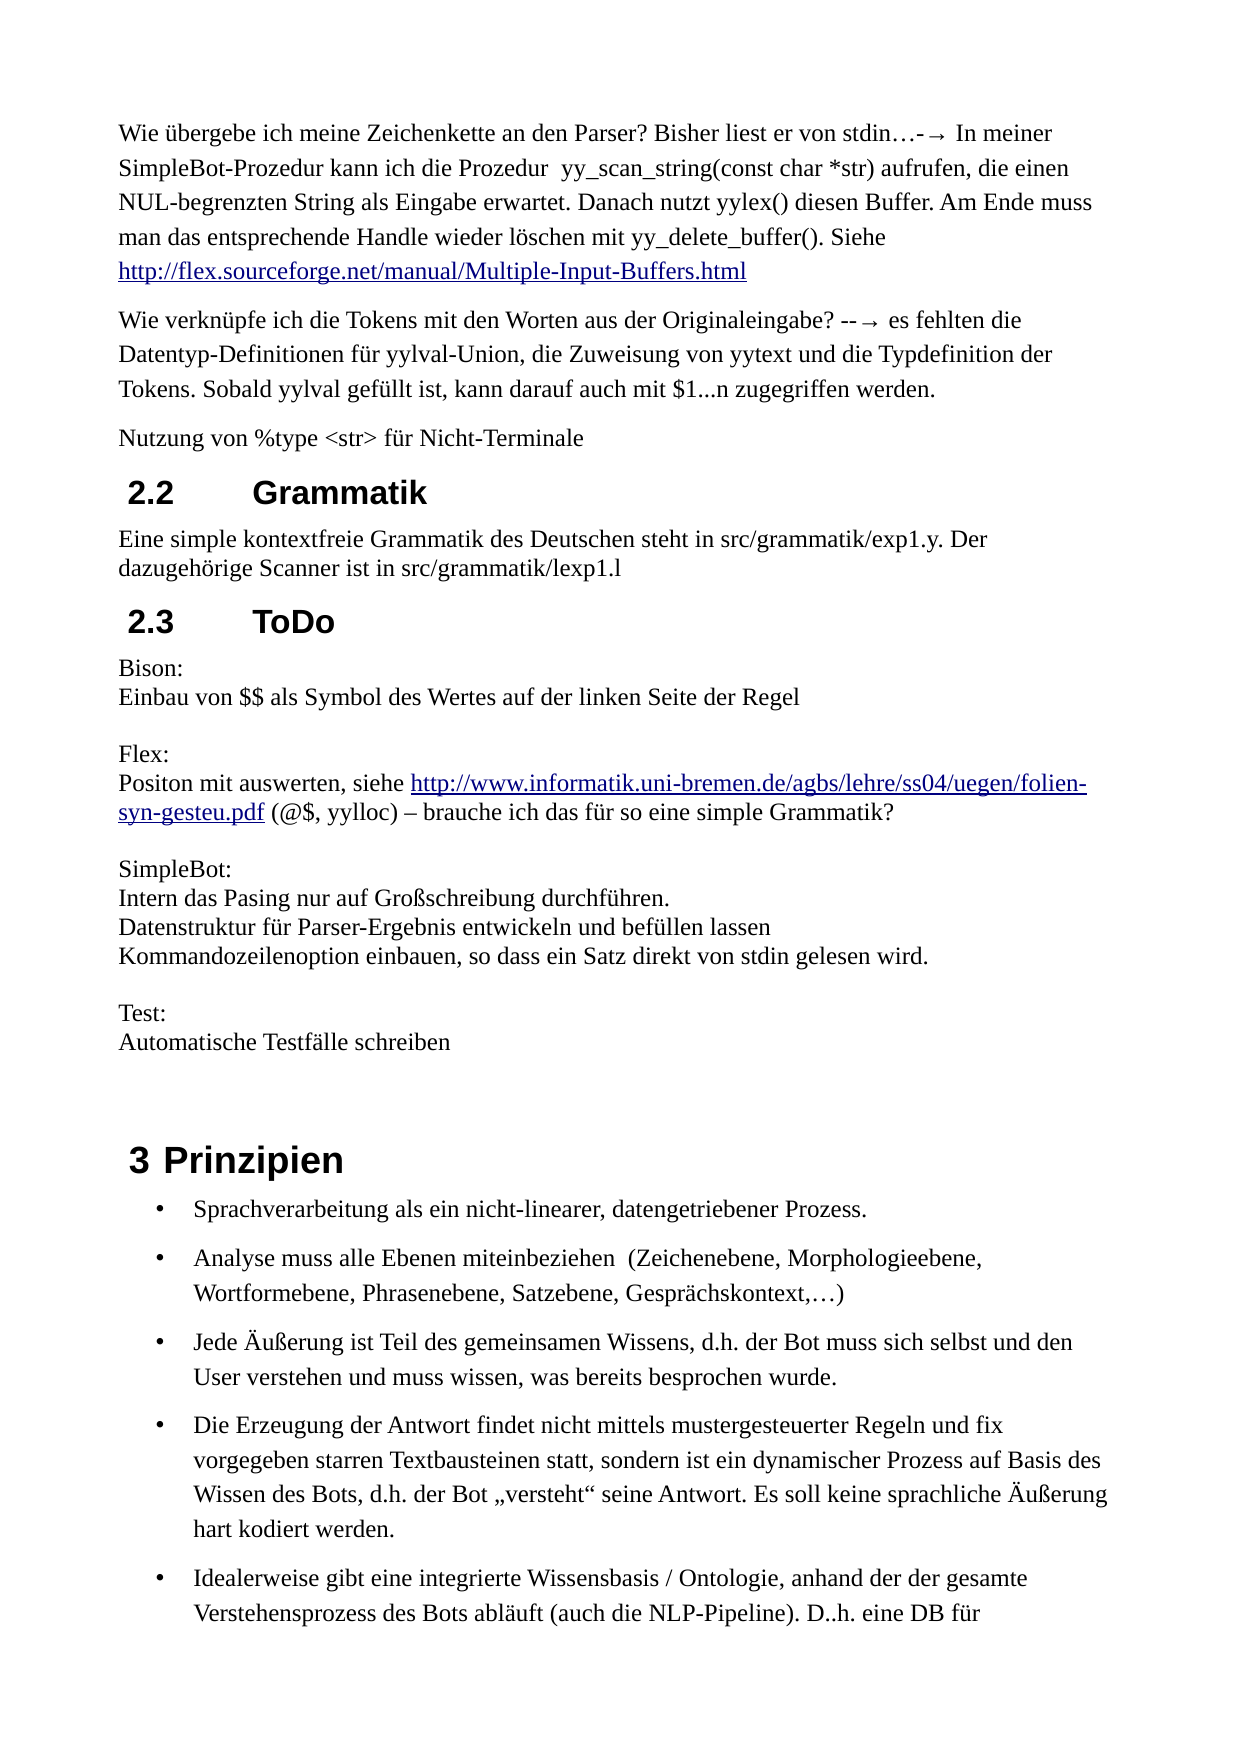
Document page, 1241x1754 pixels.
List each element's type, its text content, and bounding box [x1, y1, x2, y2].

list Idealerweise gibt eine integrierte Wissensbasis / Ontologie, anhand der der gesamte Verstehensprozess des Bots abläuft (auch die NLP-Pipeline). D..h. eine DB für [156, 1563, 1122, 1626]
text Intern das Pasing nur auf Großschreibung durchführen. [118, 883, 1122, 912]
text Test: [118, 998, 1122, 1027]
text Eine simple kontextfreie Grammatik des Deutschen steht in src/grammatik/exp1.y. Der dazugehörige Scanner ist in src/grammatik/lexp1.l [118, 524, 1122, 581]
text Flex: [118, 739, 1122, 768]
text Positon mit auswerten, siehe http://www.informatik.uni-bremen.de/agbs/lehre/ss04/uegen/folien-syn-gesteu.pdf (@$, yylloc) – brauche ich das für so eine simple Grammatik? [118, 768, 1122, 826]
text Wie verknüpfe ich die Tokens mit den Worten aus der Originaleingabe? --→ es fehlten die Datentyp-Definitionen für yylval-Union, die Zuweisung von yytext und die Typdefinition der Tokens. Sobald yylval gefüllt ist, kann darauf auch mit $1...n zugegriffen werden. [118, 305, 1122, 403]
text Einbau von $$ als Symbol des Wertes auf der linken Seite der Regel [118, 682, 1122, 711]
text SimpleBot: [118, 854, 1122, 883]
text Wie übergebe ich meine Zeichenkette an den Parser? Bisher liest er von stdin…-→ In meiner SimpleBot-Prozedur kann ich die Prozedur yy_scan_string(const char *str) aufrufen, die einen NUL-begrenzten String als Eingabe erwartet. Danach nutzt yylex() diesen Buffer. Am Ende muss man das entsprechende Handle wieder löschen mit yy_delete_buffer(). Siehe http://flex.sourceforge.net/manual/Multiple-Input-Buffers.html [118, 118, 1122, 285]
subtitle ToDo [118, 602, 1122, 641]
list Analyse muss alle Ebenen miteinbeziehen (Zeichenebene, Morphologieebene, Wortformebene, Phrasenebene, Satzebene, Gesprächskontext,…) [156, 1243, 1122, 1307]
text Kommandozeilenoption einbauen, so dass ein Satz direkt von stdin gelesen wird. [118, 941, 1122, 969]
text Datenstruktur für Parser-Ergebnis entwickeln und befüllen lassen [118, 912, 1122, 941]
list Sprachverarbeitung als ein nicht-linearer, datengetriebener Prozess. [156, 1194, 1122, 1223]
text Nutzung von %type <str> für Nicht-Terminale [118, 423, 1122, 452]
list Die Erzeugung der Antwort findet nicht mittels mustergesteuerter Regeln und fix vorgegeben starren Textbausteinen statt, sondern ist ein dynamischer Prozess auf Basis des Wissen des Bots, d.h. der Bot „versteht“ seine Antwort. Es soll keine sprachliche Äußerung hart kodiert werden. [156, 1411, 1122, 1543]
list Jede Äußerung ist Teil des gemeinsamen Wissens, d.h. der Bot muss sich selbst und den User verstehen und muss wissen, was bereits besprochen wurde. [156, 1327, 1122, 1390]
text Automatische Testfälle schreiben [118, 1027, 1122, 1056]
subtitle Grammatik [118, 473, 1122, 511]
text Bison: [118, 653, 1122, 682]
subtitle Prinzipien [118, 1138, 1122, 1182]
